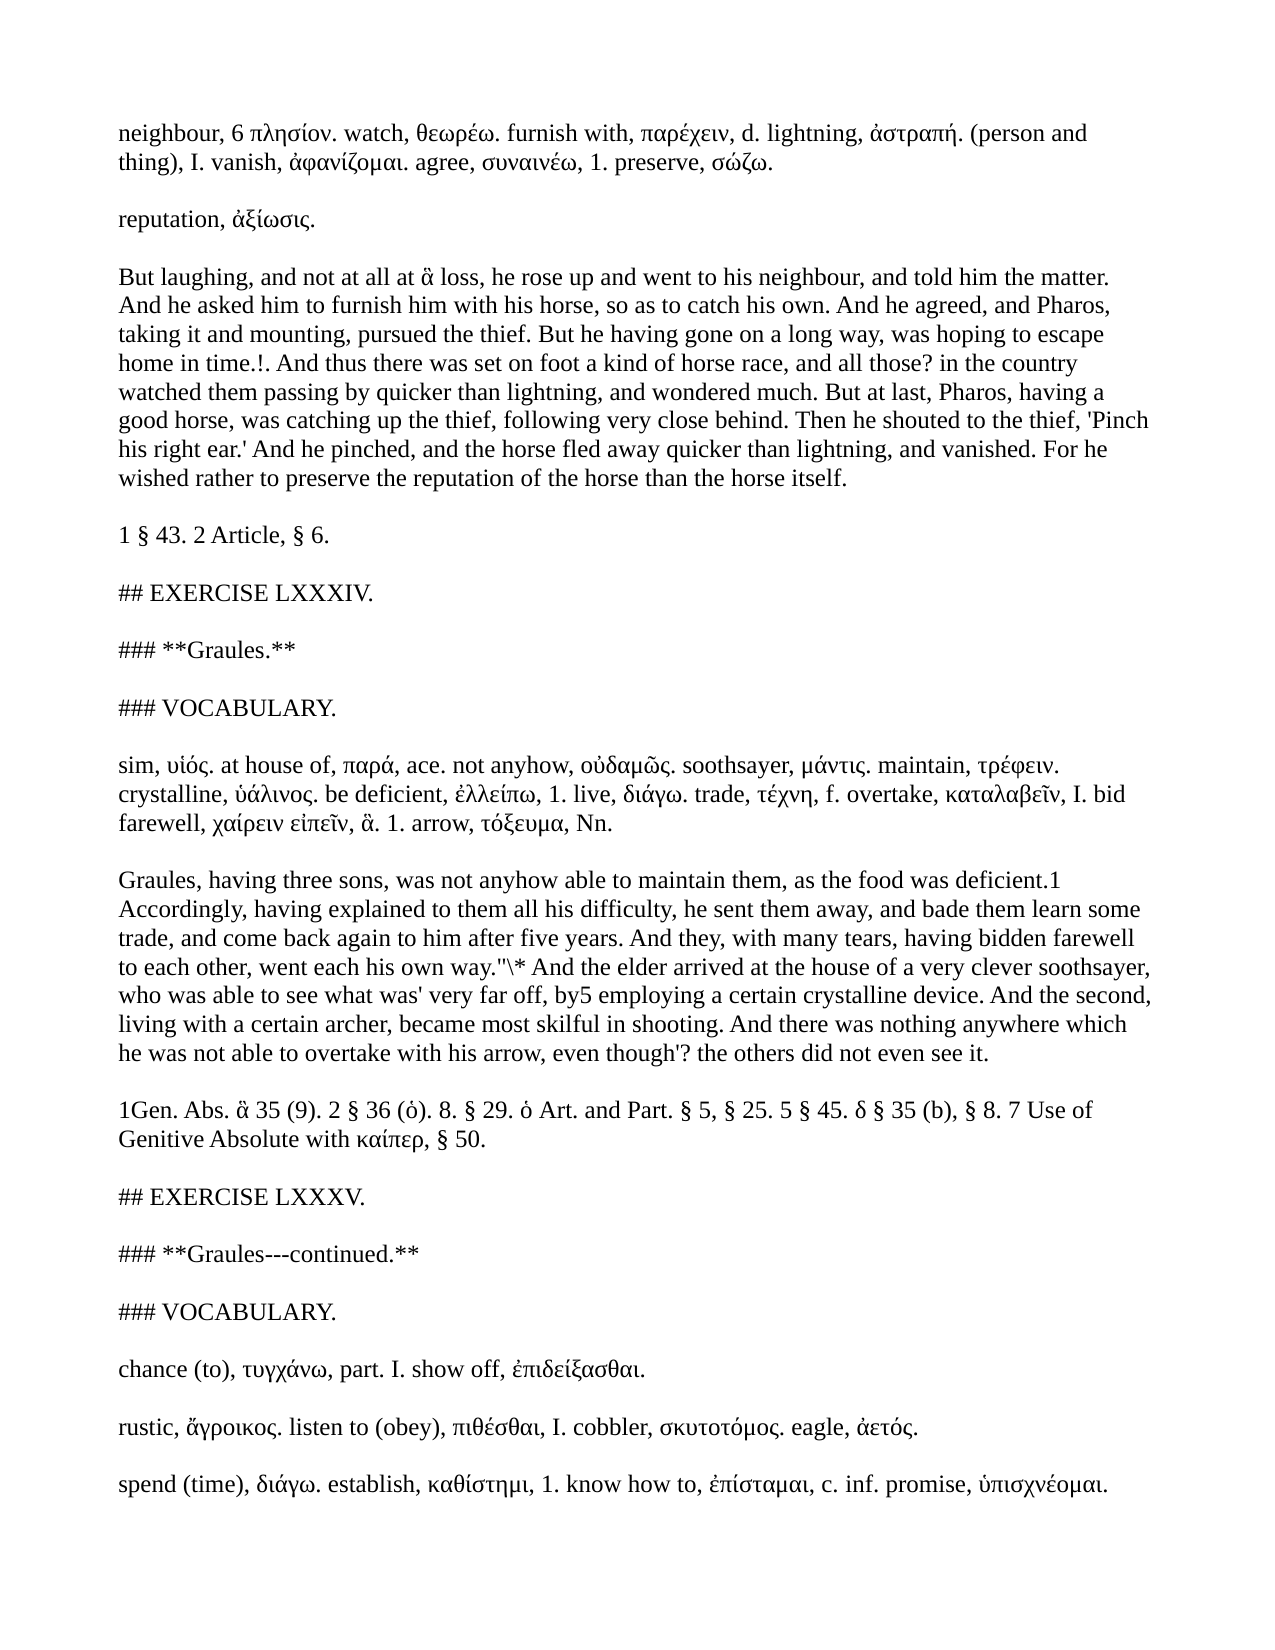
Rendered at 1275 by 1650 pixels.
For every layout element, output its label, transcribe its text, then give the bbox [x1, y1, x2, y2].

text ### VOCABULARY. [118, 1297, 1157, 1326]
text Graules, having three sons, was not anyhow able to maintain them, as the food was deficient.1 Accordingly, having explained to them all his difficulty, he sent them away, and bade them learn some trade, and come back again to him after five years. And they, with many tears, having bidden farewell to each other, went each his own way."\* And the elder arrived at the house of a very clever soothsayer, who was able to see what was' very far off, by5 employing a certain crystalline device. And the second, living with a certain archer, became most skilful in shooting. And there was nothing anywhere which he was not able to overtake with his arrow, even though'? the others did not even see it. [118, 866, 1157, 1067]
text reputation, ἀξίωσις. [118, 204, 1157, 233]
text ## EXERCISE LXXXV. [118, 1182, 1157, 1211]
text rustic, ἄγροικος. listen to (obey), πιθέσθαι, I. cobbler, σκυτοτόμος. eagle, ἀετός. [118, 1412, 1157, 1441]
text neighbour, 6 πλησίον. watch, θεωρέω. furnish with, παρέχειν, d. lightning, ἀστραπή. (person and thing), I. vanish, ἀφανίζομαι. agree, συναινέω, 1. preserve, σώζω. [118, 118, 1157, 176]
text spend (time), διάγω. establish, καθίστημι, 1. know how to, ἐπίσταμαι, c. inf. promise, ὑπισχνέομαι. [118, 1469, 1157, 1498]
text sim, υἱός. at house of, παρά, ace. not anyhow, οὐδαμῶς. soothsayer, μάντις. maintain, τρέφειν. crystalline, ὑάλινος. be deficient, ἐλλείπω, 1. live, διάγω. trade, τέχνη, f. overtake, καταλαβεῖν, I. bid farewell, χαίρειν εἰπεῖν, ἃ. 1. arrow, τόξευμα, Nn. [118, 751, 1157, 837]
text ### VOCABULARY. [118, 693, 1157, 722]
text ### **Graules.** [118, 636, 1157, 664]
text 1Gen. Abs. ἃ 35 (9). 2 § 36 (ὁ). 8. § 29. ὁ Art. and Part. § 5, § 25. 5 § 45. δ § 35 (b), § 8. 7 Use of Genitive Absolute with καίπερ, § 50. [118, 1096, 1157, 1153]
text ## EXERCISE LXXXIV. [118, 578, 1157, 607]
text 1 § 43. 2 Article, § 6. [118, 521, 1157, 549]
text chance (to), τυγχάνω, part. I. show off, ἐπιδείξασθαι. [118, 1354, 1157, 1383]
text But laughing, and not at all at ἃ loss, he rose up and went to his neighbour, and told him the matter. And he asked him to furnish him with his horse, so as to catch his own. And he agreed, and Pharos, taking it and mounting, pursued the thief. But he having gone on a long way, was hoping to escape home in time.!. And thus there was set on foot a kind of horse race, and all those? in the country watched them passing by quicker than lightning, and wondered much. But at last, Pharos, having a good horse, was catching up the thief, following very close behind. Then he shouted to the thief, 'Pinch his right ear.' And he pinched, and the horse fled away quicker than lightning, and vanished. For he wished rather to preserve the reputation of the horse than the horse itself. [118, 262, 1157, 492]
text ### **Graules---continued.** [118, 1239, 1157, 1268]
